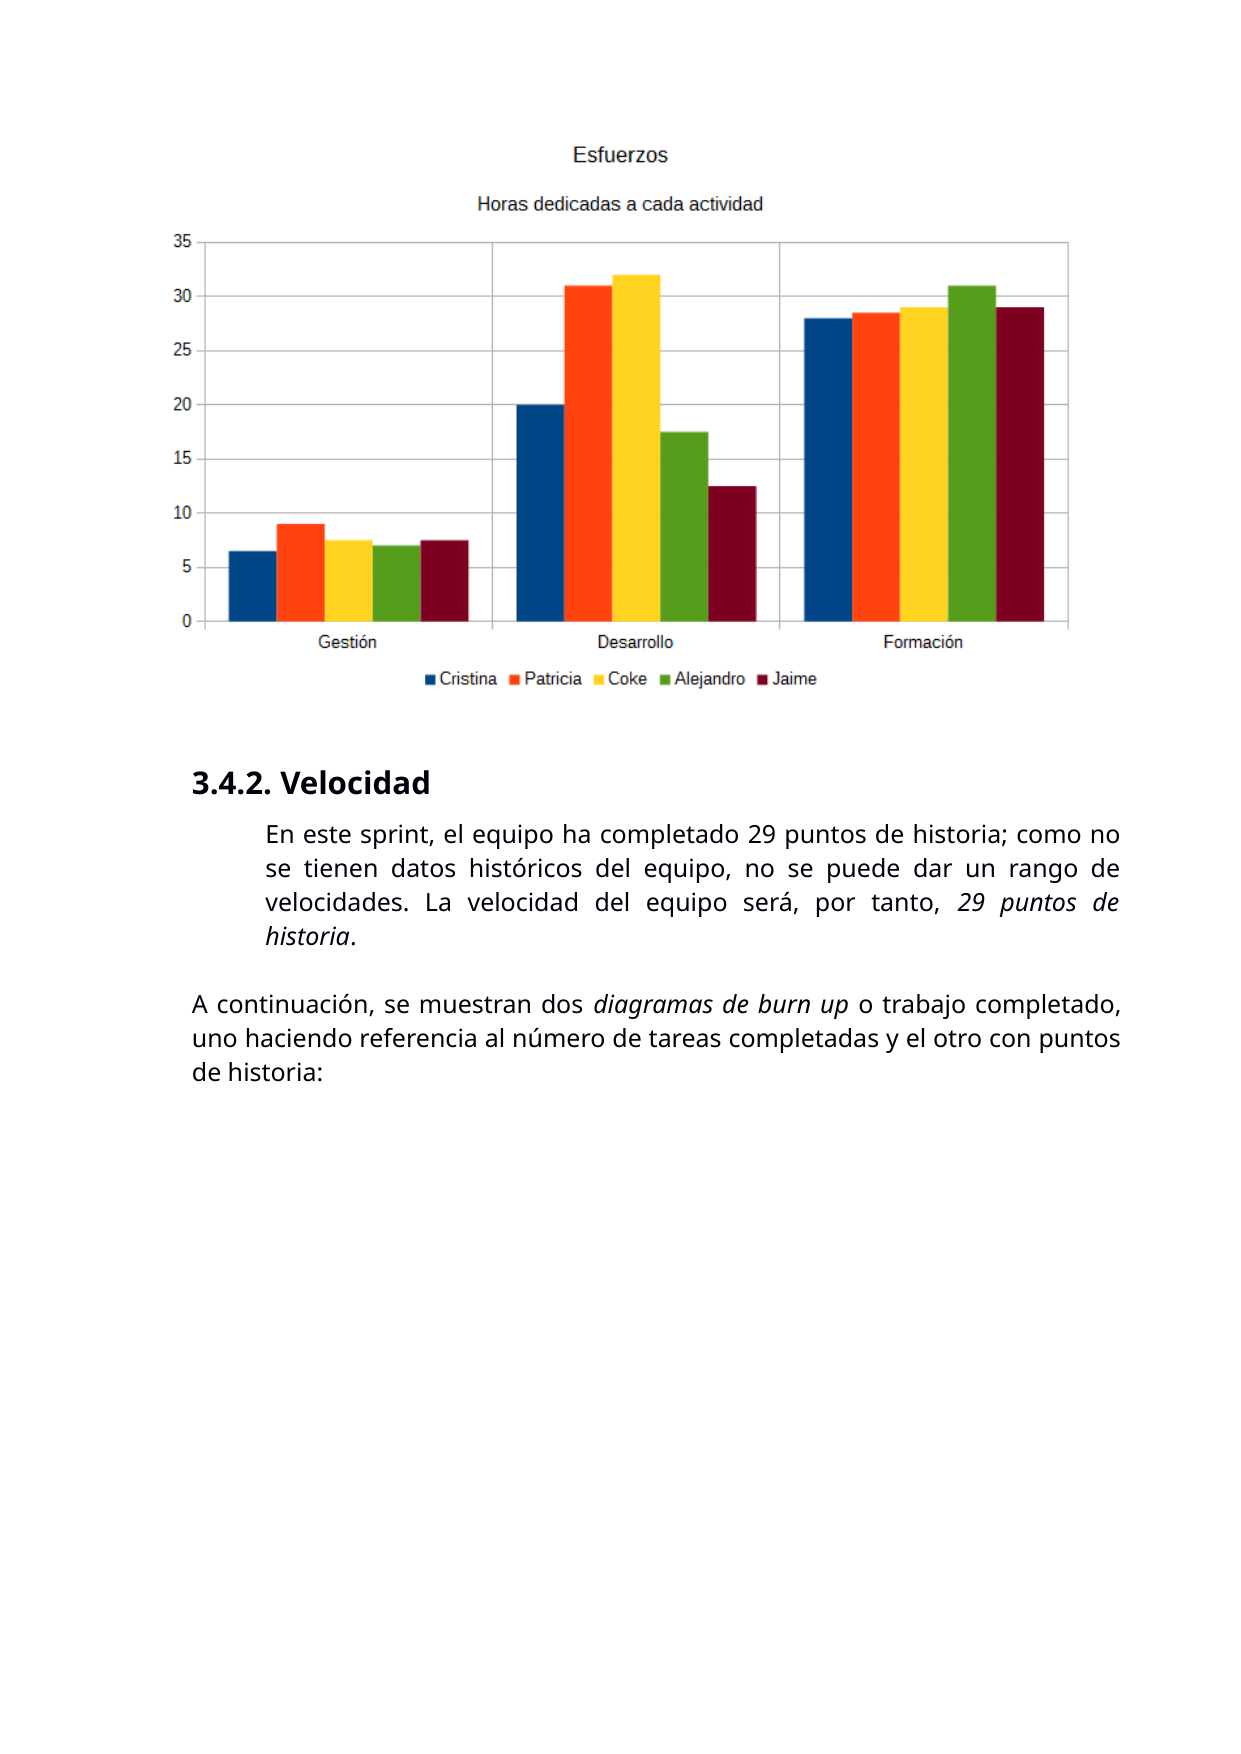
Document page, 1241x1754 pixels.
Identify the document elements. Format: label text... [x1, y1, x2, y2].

text En este sprint, el equipo ha completado 29 puntos de historia; como no se tienen datos históricos del equipo, no se puede dar un rango de velocidades. La velocidad del equipo será, por tanto, 29 puntos de historia. [265, 816, 1122, 953]
subtitle 3.4.2. Velocidad [192, 761, 1122, 804]
text A continuación, se muestran dos diagramas de burn up o trabajo completado, uno haciendo referencia al número de tareas completadas y el otro con puntos de historia: [192, 987, 1122, 1089]
picture [155, 118, 1085, 703]
